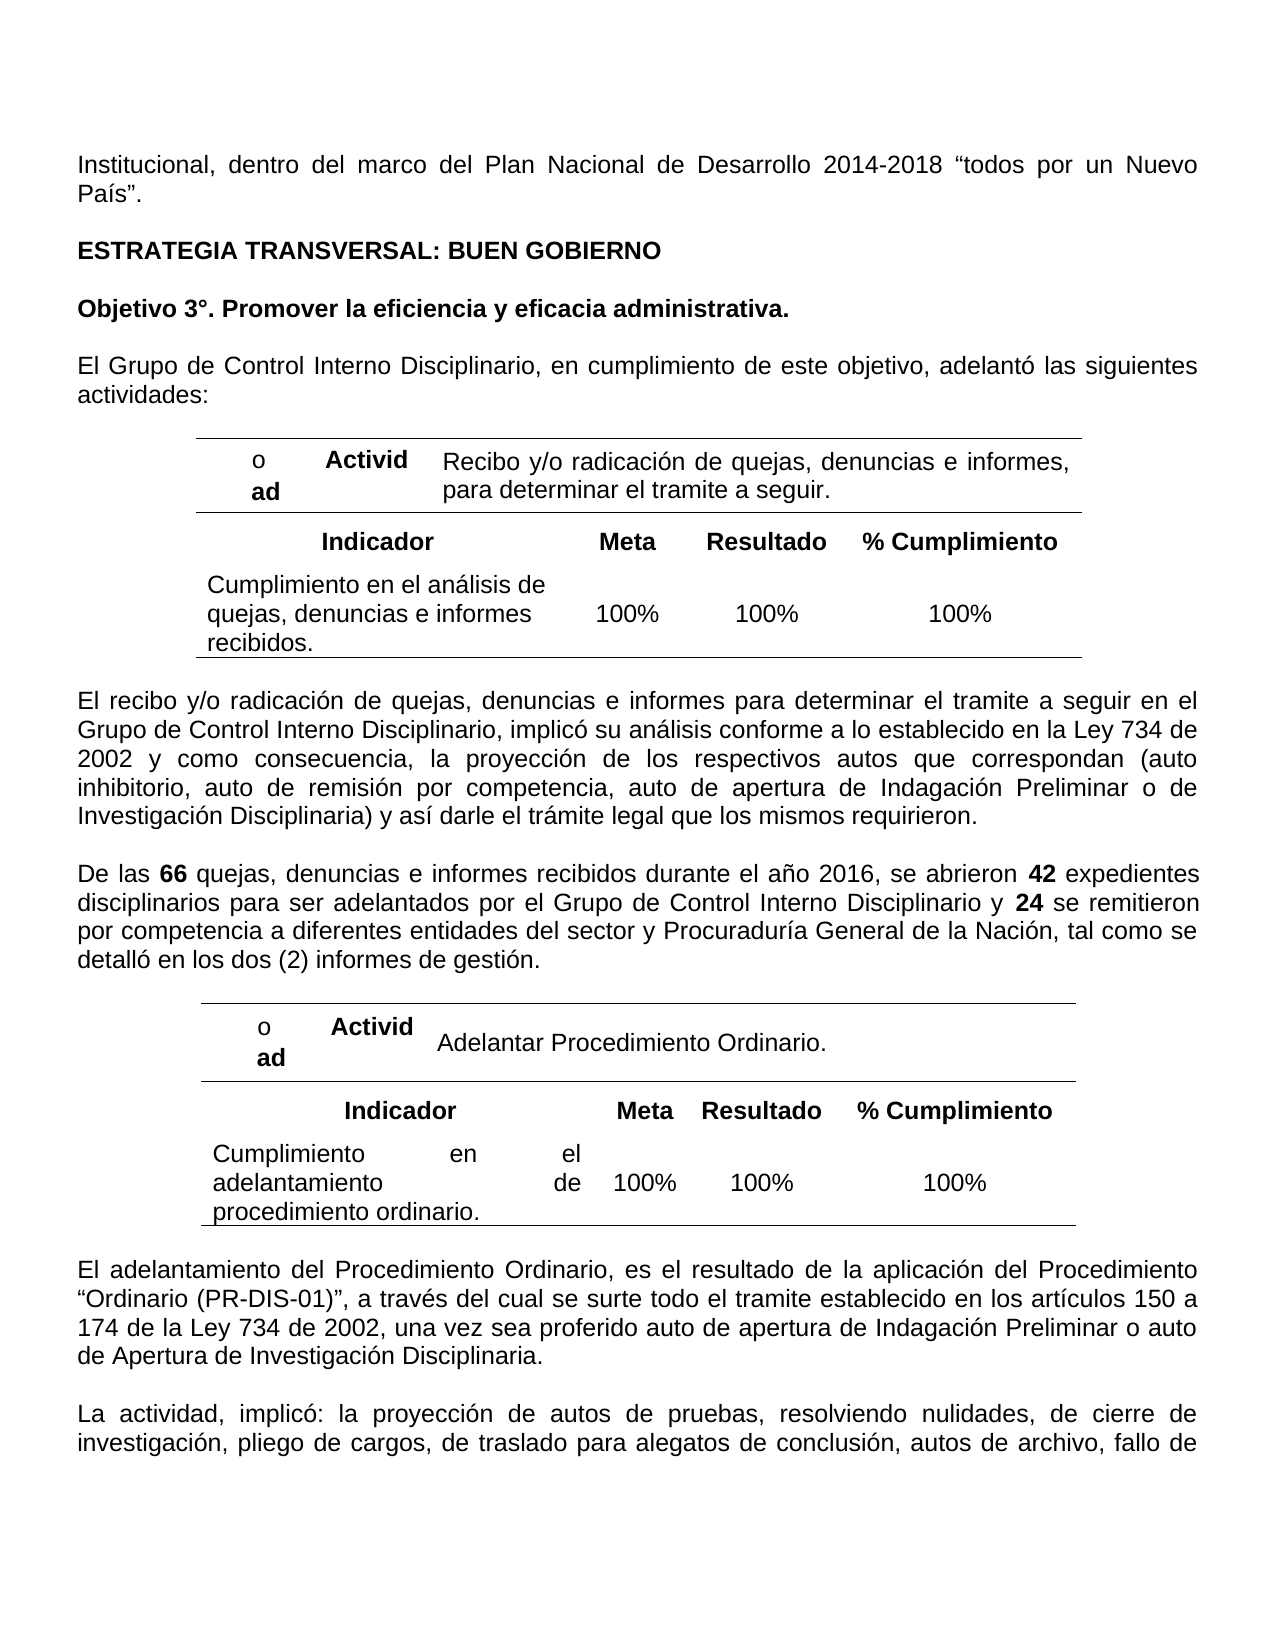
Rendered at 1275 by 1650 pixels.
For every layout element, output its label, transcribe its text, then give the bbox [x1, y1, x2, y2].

text De las 66 quejas, denuncias e informes recibidos durante el año 2016, se abrieron 42 expedientes disciplinarios para ser adelantados por el Grupo de Control Interno Disciplinario y 24 se remitieron por competencia a diferentes entidades del sector y Procuraduría General de la Nación, tal como se detalló en los dos (2) informes de gestión. [77, 859, 1200, 974]
table_cell 100% [833, 1139, 1076, 1225]
table_cell Resultado [690, 1082, 833, 1139]
table_cell Indicador [196, 513, 560, 570]
table_header Actividad [201, 1004, 426, 1081]
table_cell 100% [695, 570, 838, 657]
text El Grupo de Control Interno Disciplinario, en cumplimiento de este objetivo, adelantó las siguientes actividades: [77, 351, 1200, 409]
table_cell 100% [560, 570, 695, 657]
text Objetivo 3°. Promover la eficiencia y eficacia administrativa. [77, 294, 1200, 322]
table_cell 100% [690, 1139, 833, 1225]
table_cell Meta [600, 1082, 690, 1139]
table_header Recibo y/o radicación de quejas, denuncias e informes, para determinar el tramite a seguir. [431, 439, 1082, 512]
text ESTRATEGIA TRANSVERSAL: BUEN GOBIERNO [77, 236, 1200, 265]
table_cell % Cumplimiento [833, 1082, 1076, 1139]
table_cell Indicador [201, 1082, 600, 1139]
text El recibo y/o radicación de quejas, denuncias e informes para determinar el tramite a seguir en el Grupo de Control Interno Disciplinario, implicó su análisis conforme a lo establecido en la Ley 734 de 2002 y como consecuencia, la proyección de los respectivos autos que correspondan (auto inhibitorio, auto de remisión por competencia, auto de apertura de Indagación Preliminar o de Investigación Disciplinaria) y así darle el trámite legal que los mismos requirieron. [77, 686, 1200, 830]
table_cell Cumplimiento en el adelantamiento de procedimiento ordinario. [201, 1139, 600, 1225]
text Institucional, dentro del marco del Plan Nacional de Desarrollo 2014-2018 “todos por un Nuevo País”. [77, 150, 1200, 207]
table_cell Cumplimiento en el análisis de quejas, denuncias e informes recibidos. [196, 570, 560, 657]
table_cell % Cumplimiento [838, 513, 1082, 570]
table_cell Meta [560, 513, 695, 570]
table_header Adelantar Procedimiento Ordinario. [426, 1004, 1076, 1081]
table_cell 100% [838, 570, 1082, 657]
text La actividad, implicó: la proyección de autos de pruebas, resolviendo nulidades, de cierre de investigación, pliego de cargos, de traslado para alegatos de conclusión, autos de archivo, fallo de [77, 1399, 1200, 1456]
table_header Actividad [196, 439, 431, 512]
table_cell Resultado [695, 513, 838, 570]
text El adelantamiento del Procedimiento Ordinario, es el resultado de la aplicación del Procedimiento “Ordinario (PR-DIS-01)”, a través del cual se surte todo el tramite establecido en los artículos 150 a 174 de la Ley 734 de 2002, una vez sea proferido auto de apertura de Indagación Preliminar o auto de Apertura de Investigación Disciplinaria. [77, 1255, 1200, 1370]
table_cell 100% [600, 1139, 690, 1225]
